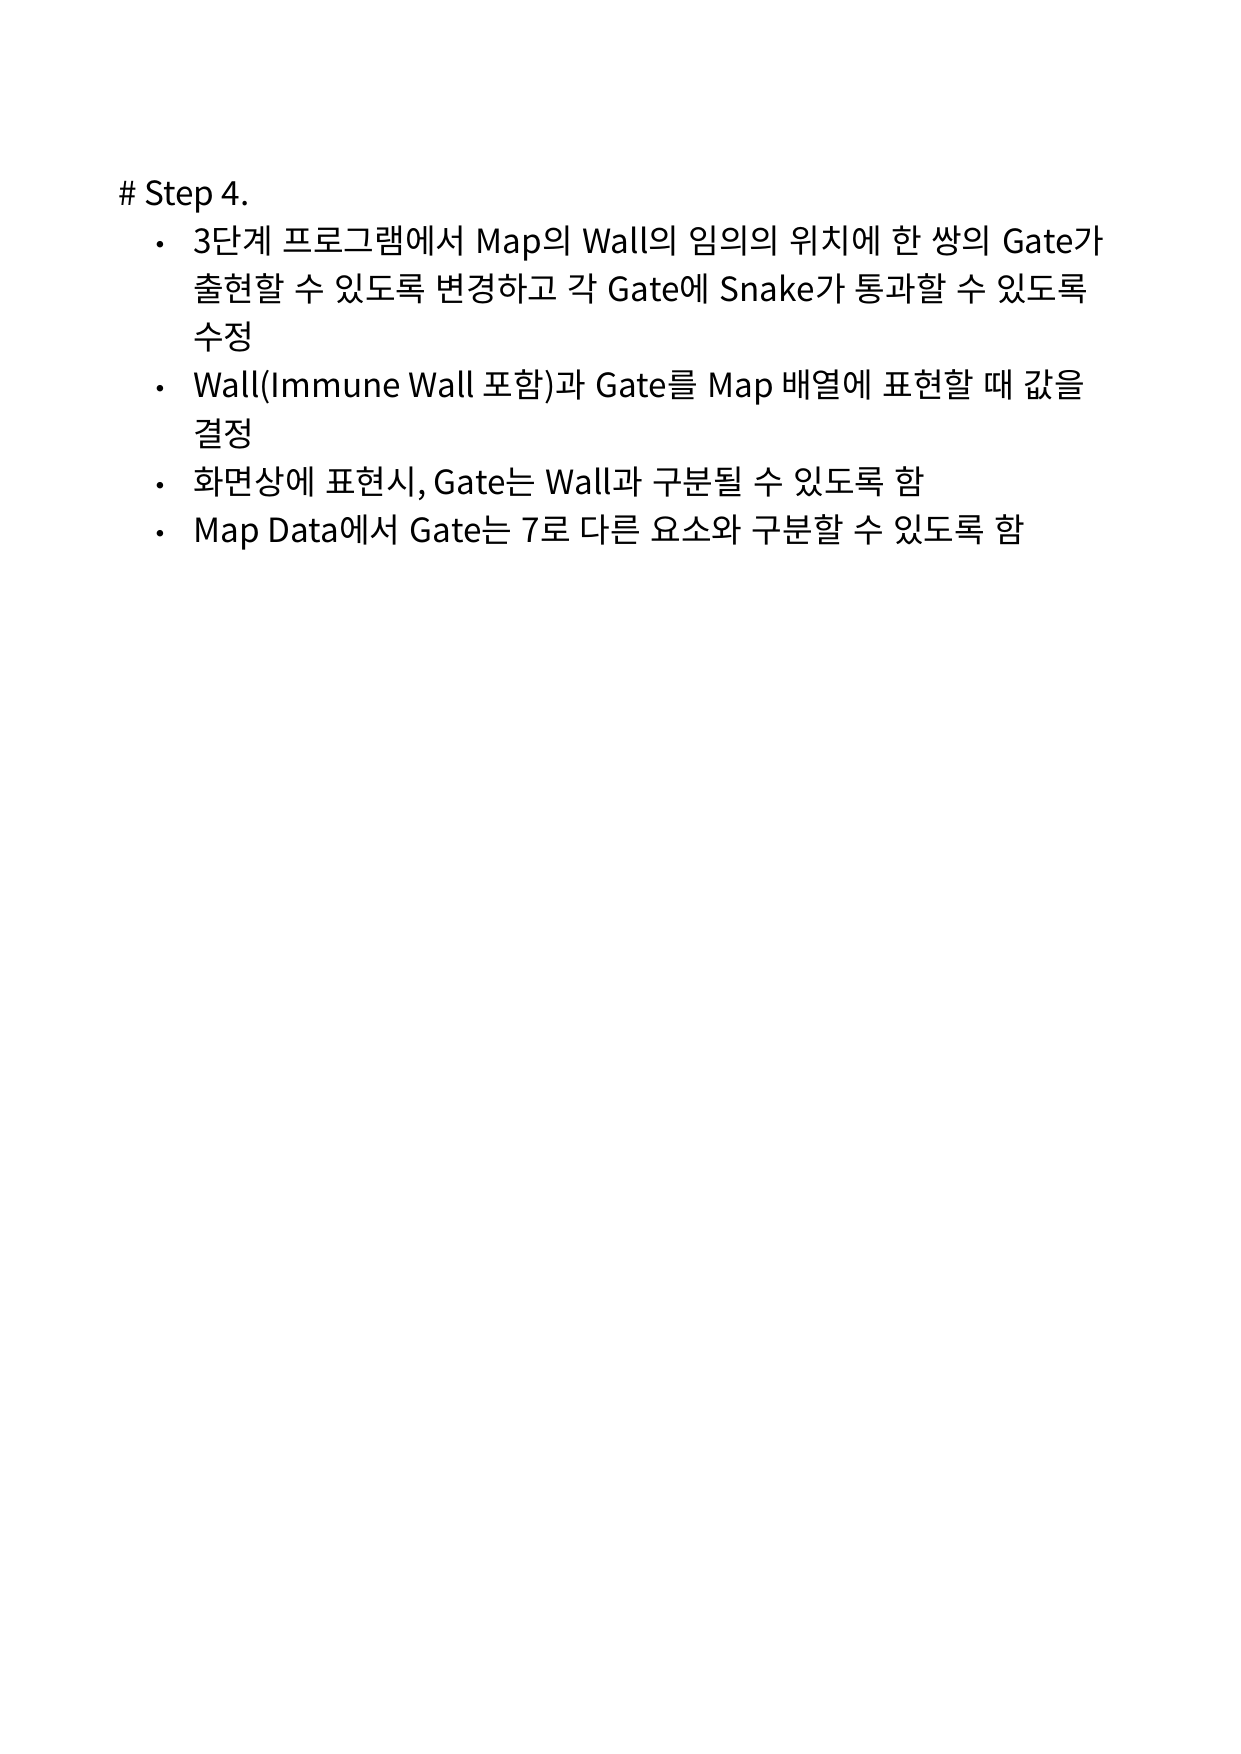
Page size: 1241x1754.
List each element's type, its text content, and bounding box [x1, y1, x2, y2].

text # Step 4. [118, 166, 1122, 214]
list 화면상에 표현시, Gate는 Wall과 구분될 수 있도록 함 [156, 456, 1122, 504]
list Map Data에서 Gate는 7로 다른 요소와 구분할 수 있도록 함 [156, 504, 1122, 552]
list Wall(Immune Wall 포함)과 Gate를 Map 배열에 표현할 때 값을 결정 [156, 359, 1122, 456]
list 3단계 프로그램에서 Map의 Wall의 임의의 위치에 한 쌍의 Gate가 출현할 수 있도록 변경하고 각 Gate에 Snake가 통과할 수 있도록 수정 [156, 214, 1122, 359]
